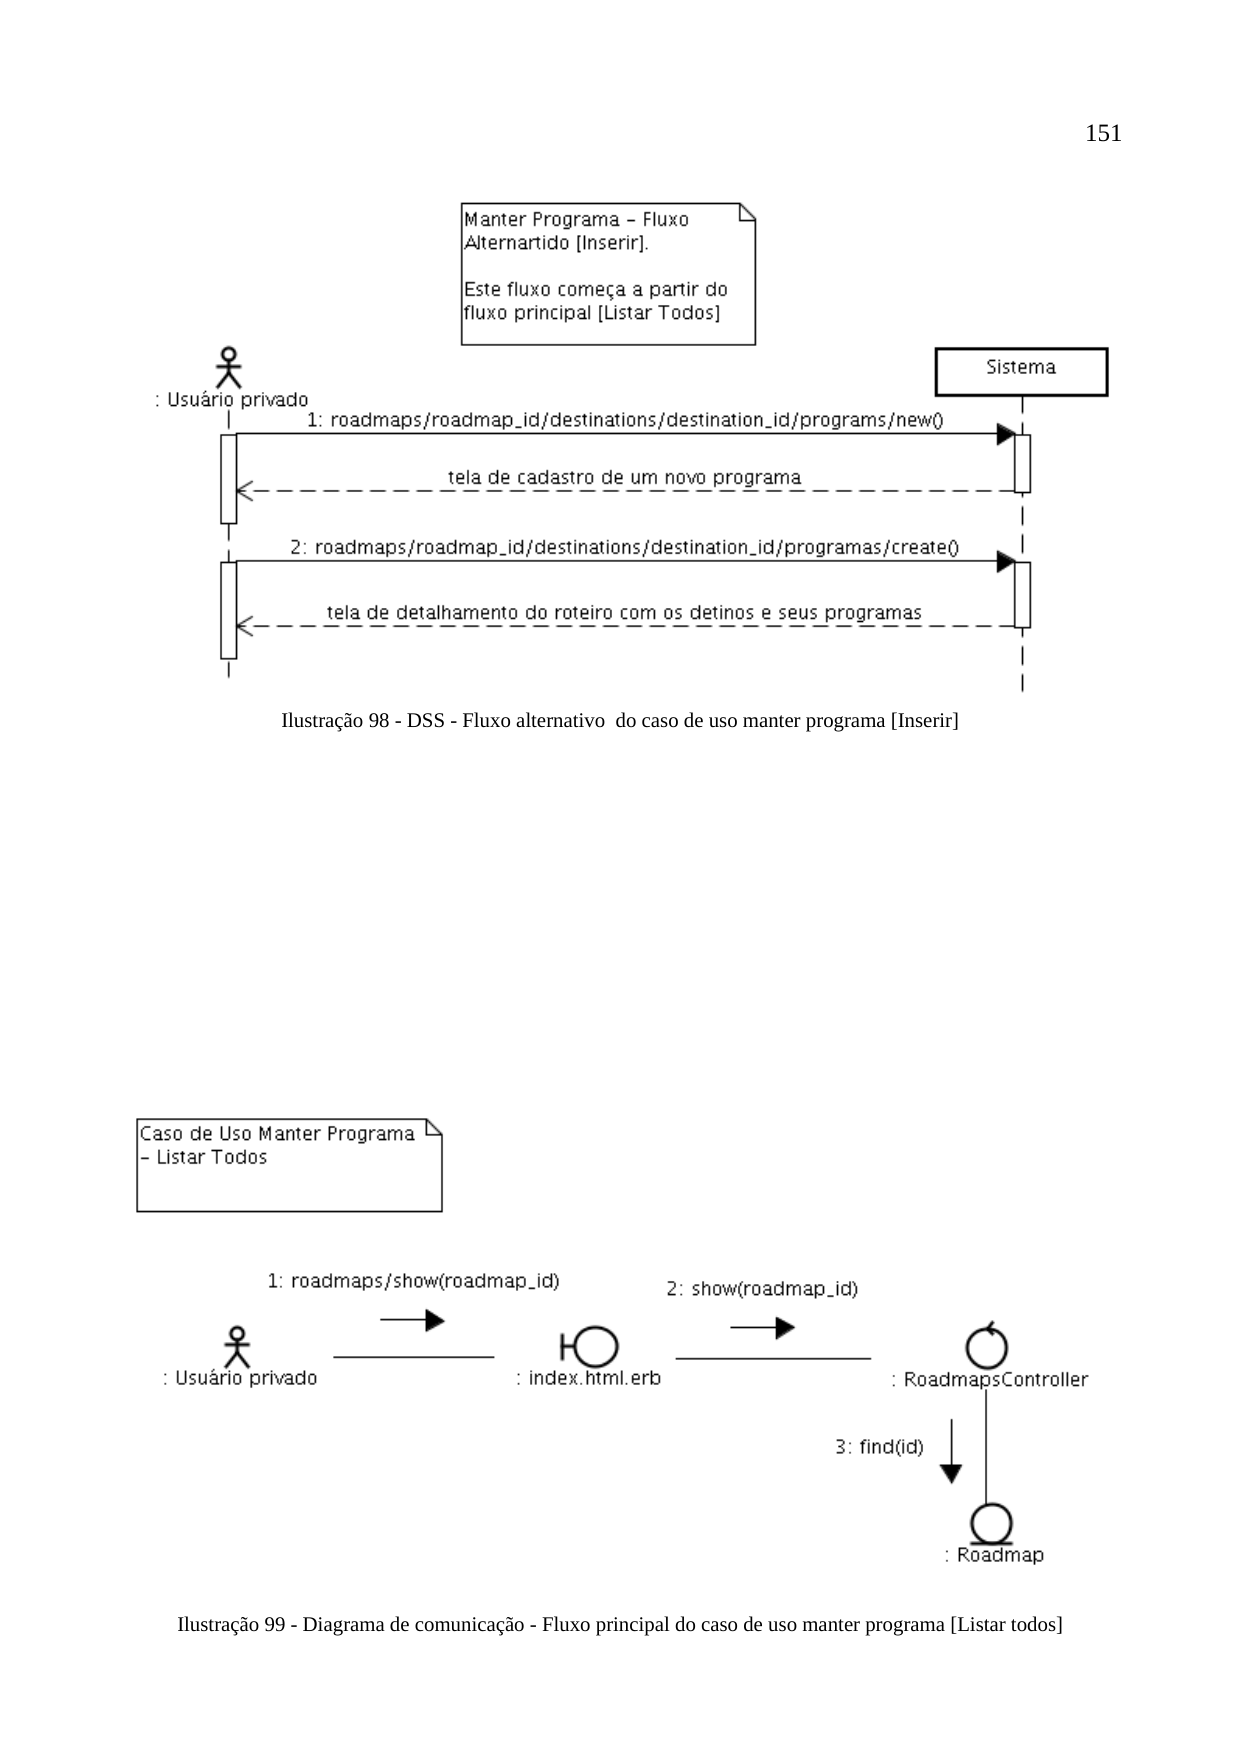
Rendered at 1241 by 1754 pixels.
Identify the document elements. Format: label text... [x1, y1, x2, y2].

text Ilustração 98 - DSS - Fluxo alternativo do caso de uso manter programa [Inserir] [118, 708, 1122, 732]
text Ilustração 99 - Diagrama de comunicação - Fluxo principal do caso de uso manter programa [Listar todos] [121, 1612, 1119, 1636]
picture [121, 1103, 1120, 1612]
picture [118, 189, 1123, 708]
